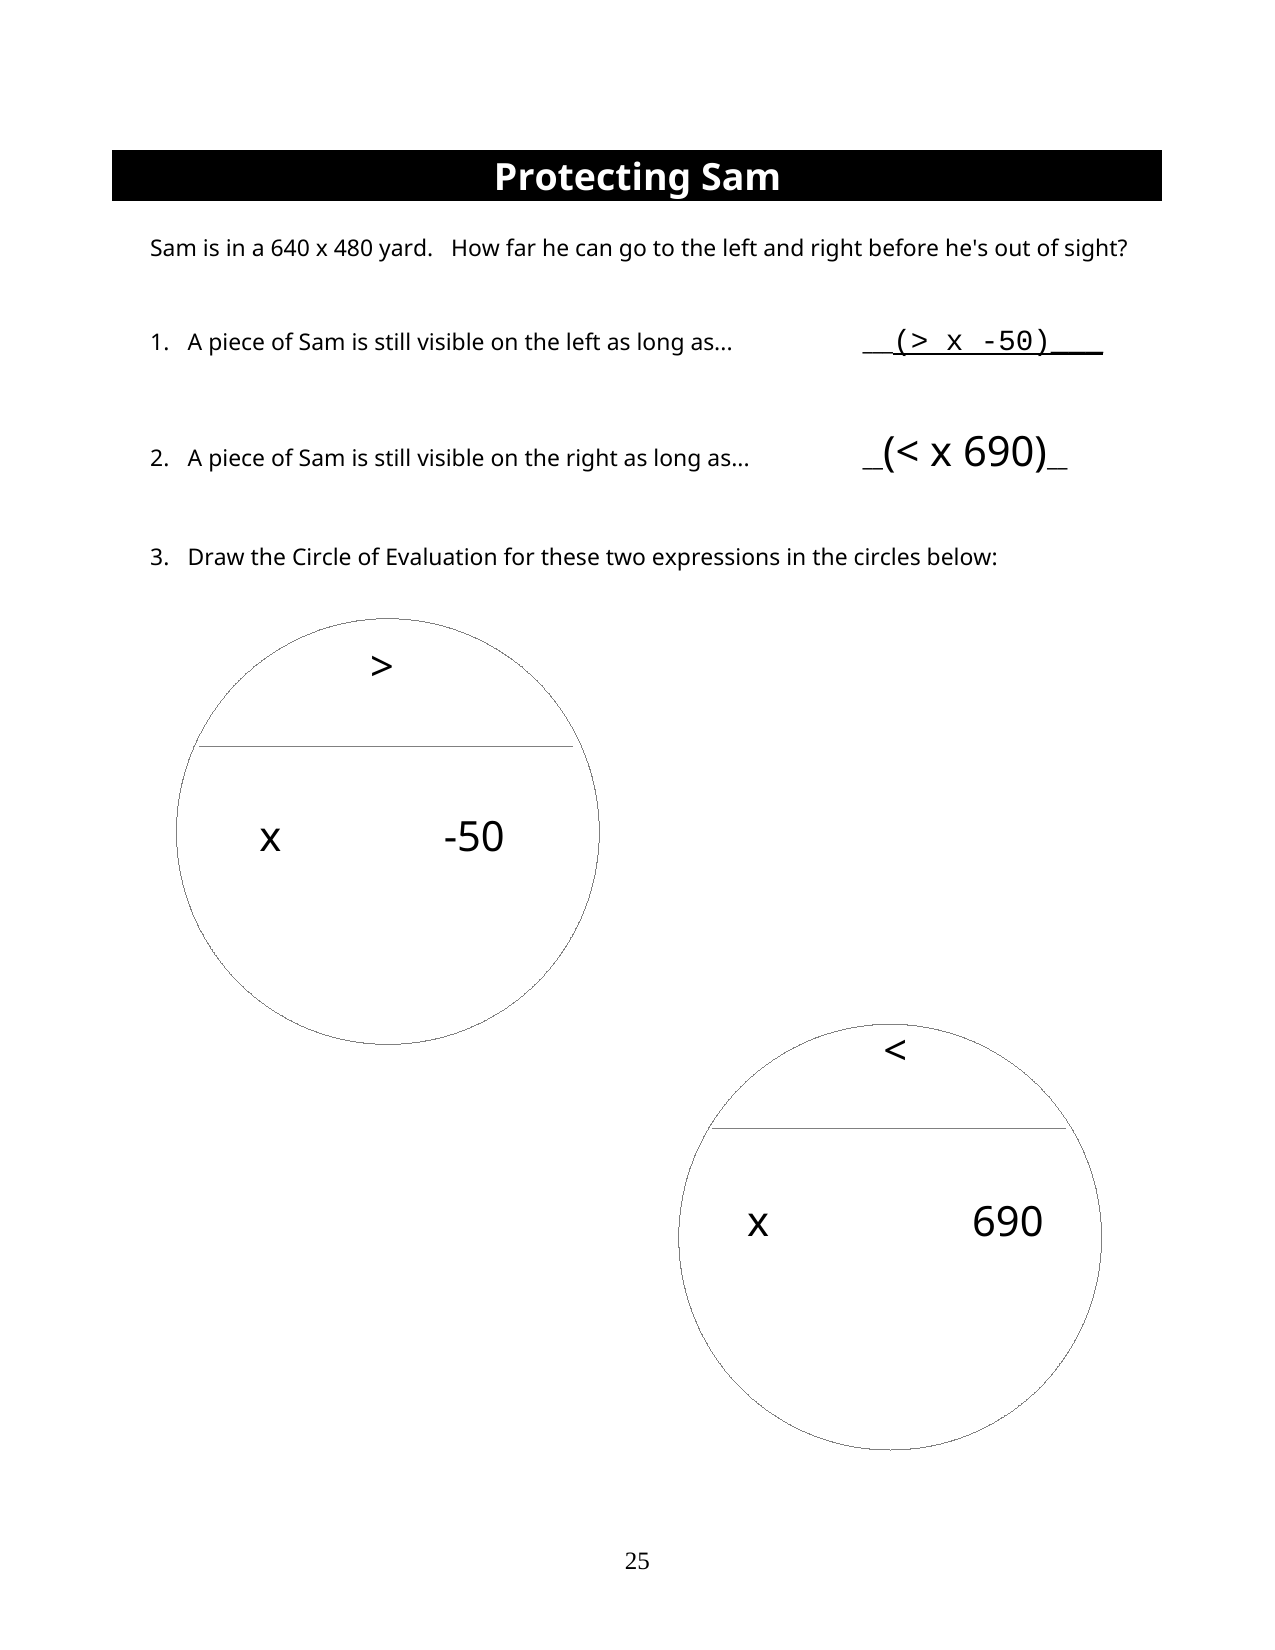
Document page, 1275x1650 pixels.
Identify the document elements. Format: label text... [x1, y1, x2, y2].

list A piece of Sam is still visible on the right as long as... __(< x 690)__ [150, 422, 1162, 478]
list Sam is in a 640 x 480 yard. How far he can go to the left and right before he's out of sight? [112, 232, 1162, 263]
subtitle Protecting Sam [112, 150, 1162, 201]
list Draw the Circle of Evaluation for these two expressions in the circles below: [150, 541, 1162, 572]
list A piece of Sam is still visible on the left as long as... ___(> x -50)___ [150, 326, 1162, 359]
